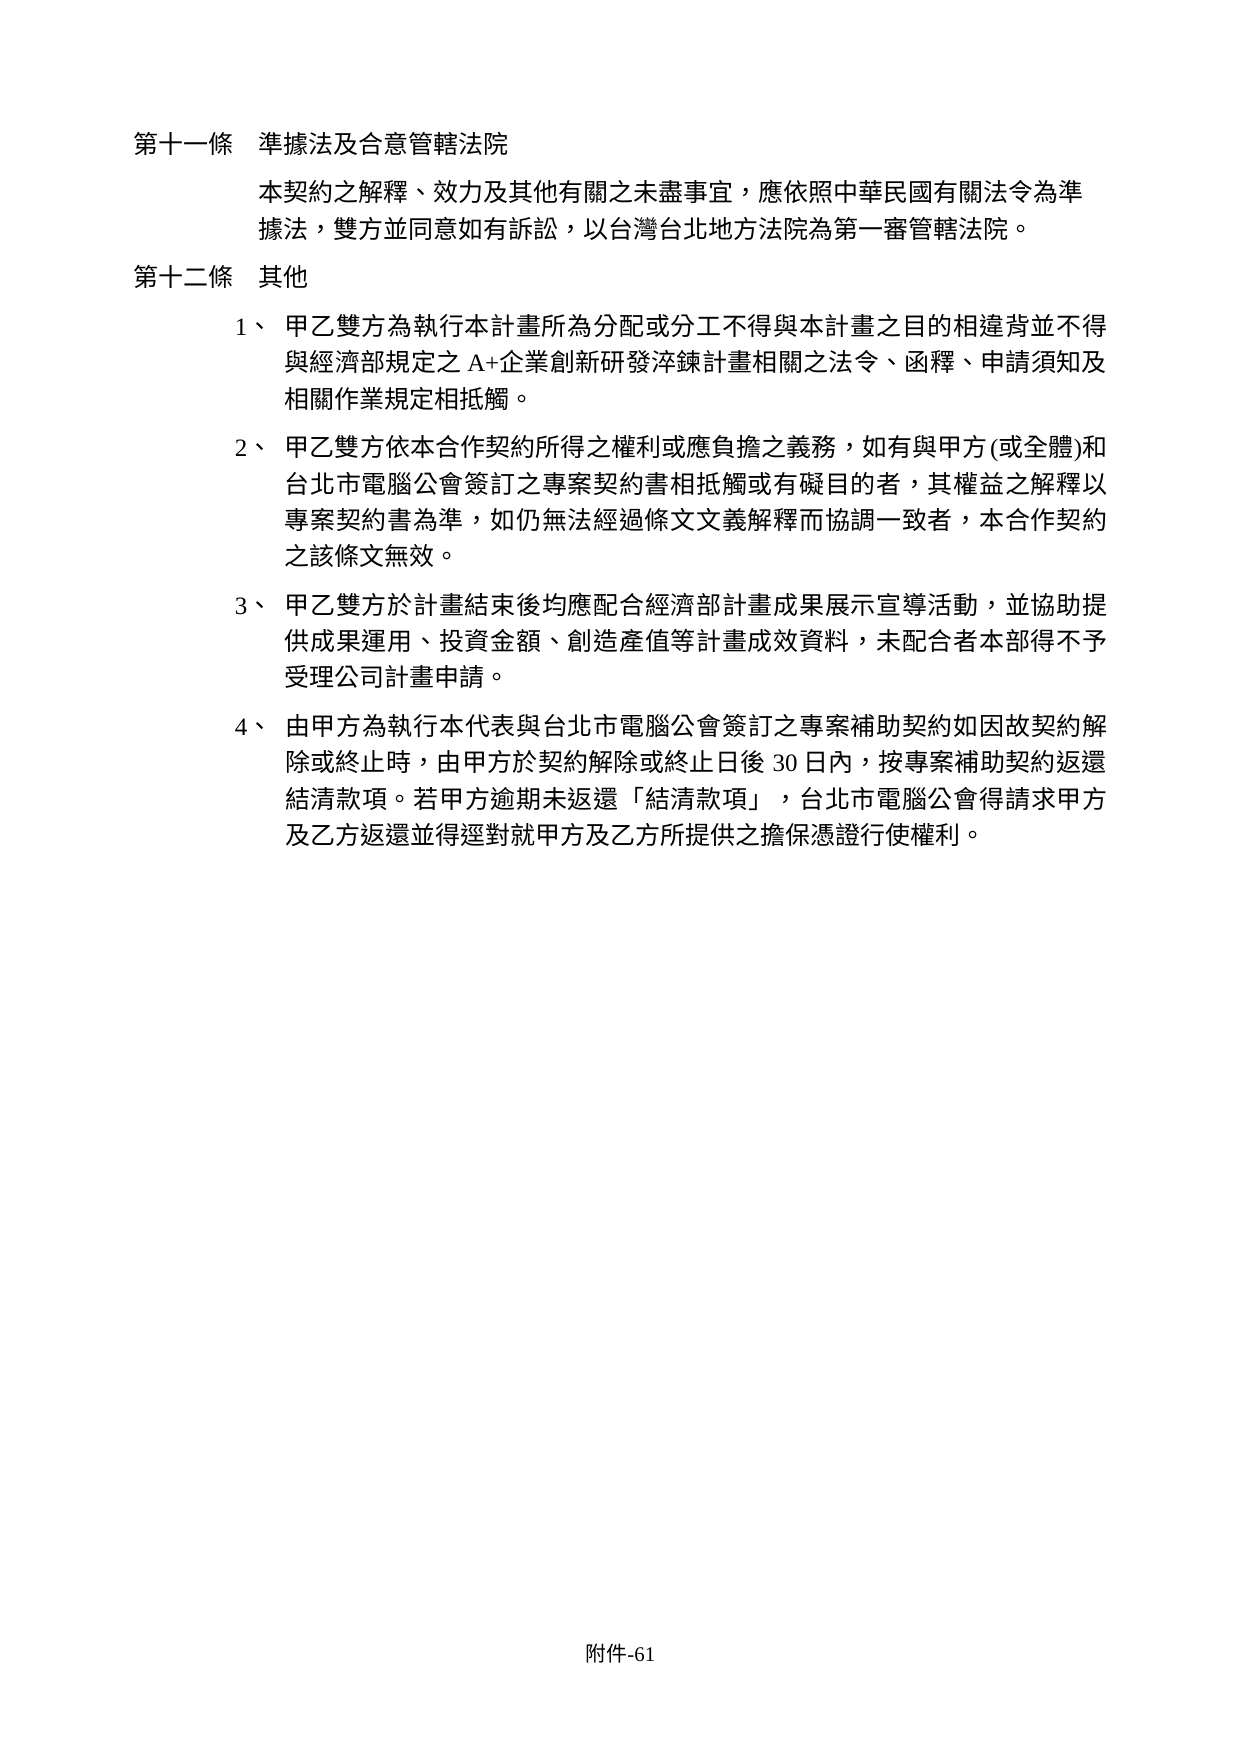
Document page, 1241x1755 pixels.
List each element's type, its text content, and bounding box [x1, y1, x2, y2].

text 第十一條 準據法及合意管轄法院 [133, 124, 1107, 160]
list 甲乙雙方依本合作契約所得之權利或應負擔之義務，如有與甲方(或全體)和台北市電腦公會簽訂之專案契約書相抵觸或有礙目的者，其權益之解釋以專案契約書為準，如仍無法經過條文文義解釋而協調一致者，本合作契約之該條文無效。 [234, 428, 1107, 573]
list 甲乙雙方為執行本計畫所為分配或分工不得與本計畫之目的相違背並不得與經濟部規定之A+企業創新研發淬鍊計畫相關之法令、函釋、申請須知及相關作業規定相抵觸。 [234, 307, 1107, 415]
list 由甲方為執行本代表與台北市電腦公會簽訂之專案補助契約如因故契約解除或終止時，由甲方於契約解除或終止日後30日內，按專案補助契約返還結清款項。若甲方逾期未返還「結清款項」，台北市電腦公會得請求甲方及乙方返還並得逕對就甲方及乙方所提供之擔保憑證行使權利。 [234, 707, 1107, 852]
text 本契約之解釋、效力及其他有關之未盡事宜，應依照中華民國有關法令為準據法，雙方並同意如有訴訟，以台灣台北地方法院為第一審管轄法院。 [258, 173, 1107, 245]
text 第十二條 其他 [133, 258, 1107, 294]
list 甲乙雙方於計畫結束後均應配合經濟部計畫成果展示宣導活動，並協助提供成果運用、投資金額、創造產值等計畫成效資料，未配合者本部得不予受理公司計畫申請。 [234, 585, 1107, 694]
